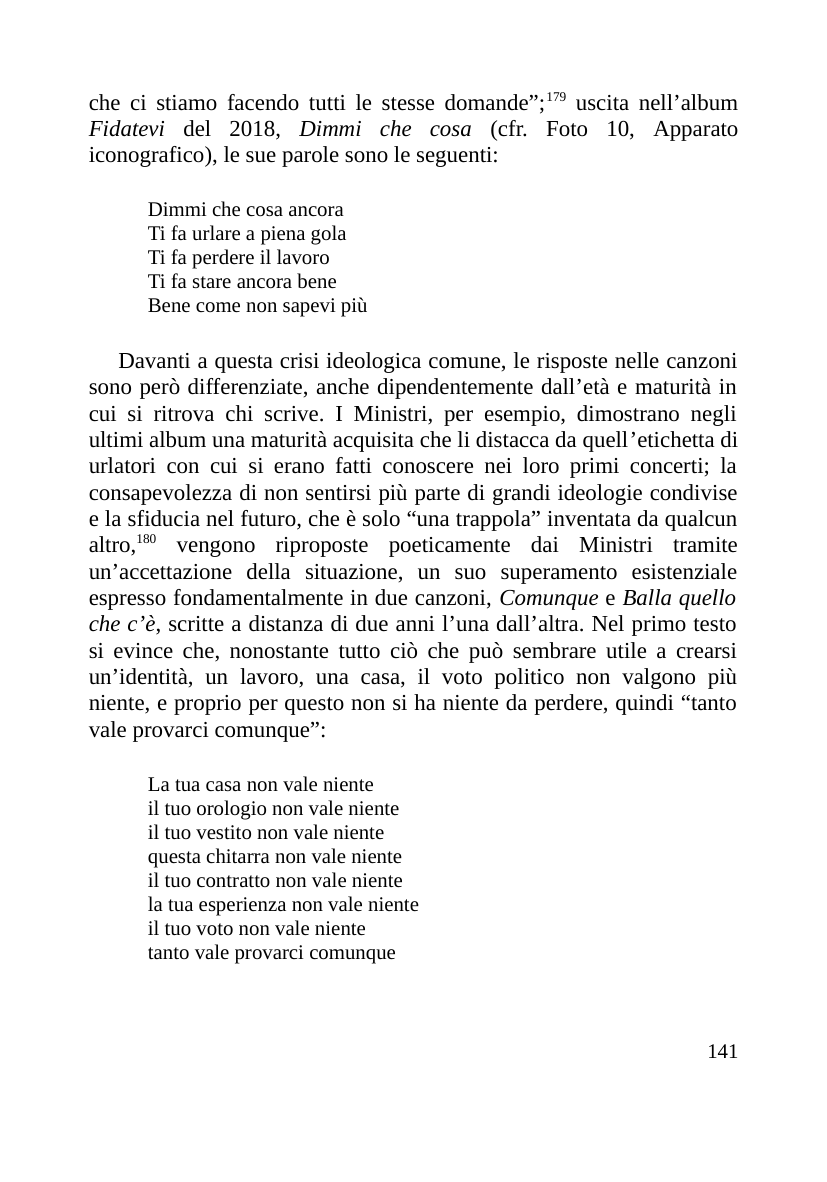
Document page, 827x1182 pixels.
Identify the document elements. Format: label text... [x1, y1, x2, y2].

text Davanti a questa crisi ideologica comune, le risposte nelle canzoni sono però differenziate, anche dipendentemente dall’età e maturità in cui si ritrova chi scrive. I Ministri, per esempio, dimostrano negli ultimi album una maturità acquisita che li distacca da quell’etichetta di urlatori con cui si erano fatti conoscere nei loro primi concerti; la consapevolezza di non sentirsi più parte di grandi ideologie condivise e la sfiducia nel futuro, che è solo “una trappola” inventata da qualcun altro, vengono riproposte poeticamente dai Ministri tramite un’accettazione della situazione, un suo superamento esistenziale espresso fondamentalmente in due canzoni, Comunque e Balla quello che c’è, scritte a distanza di due anni l’una dall’altra. Nel primo testo si evince che, nonostante tutto ciò che può sembrare utile a crearsi un’identità, un lavoro, una casa, il voto politico non valgono più niente, e proprio per questo non si ha niente da perdere, quindi “tanto vale provarci comunque”: [88, 347, 738, 742]
text La tua casa non vale niente il tuo orologio non vale niente il tuo vestito non vale niente questa chitarra non vale niente il tuo contratto non vale niente la tua esperienza non vale niente il tuo voto non vale niente tanto vale provarci comunque [148, 772, 679, 964]
text che ci stiamo facendo tutti le stesse domande”; uscita nell’album Fidatevi del 2018, Dimmi che cosa (cfr. Foto 10, Apparato iconografico), le sue parole sono le seguenti: [88, 88, 738, 168]
text Dimmi che cosa ancora Ti fa urlare a piena gola Ti fa perdere il lavoro Ti fa stare ancora bene Bene come non sapevi più [148, 197, 679, 317]
